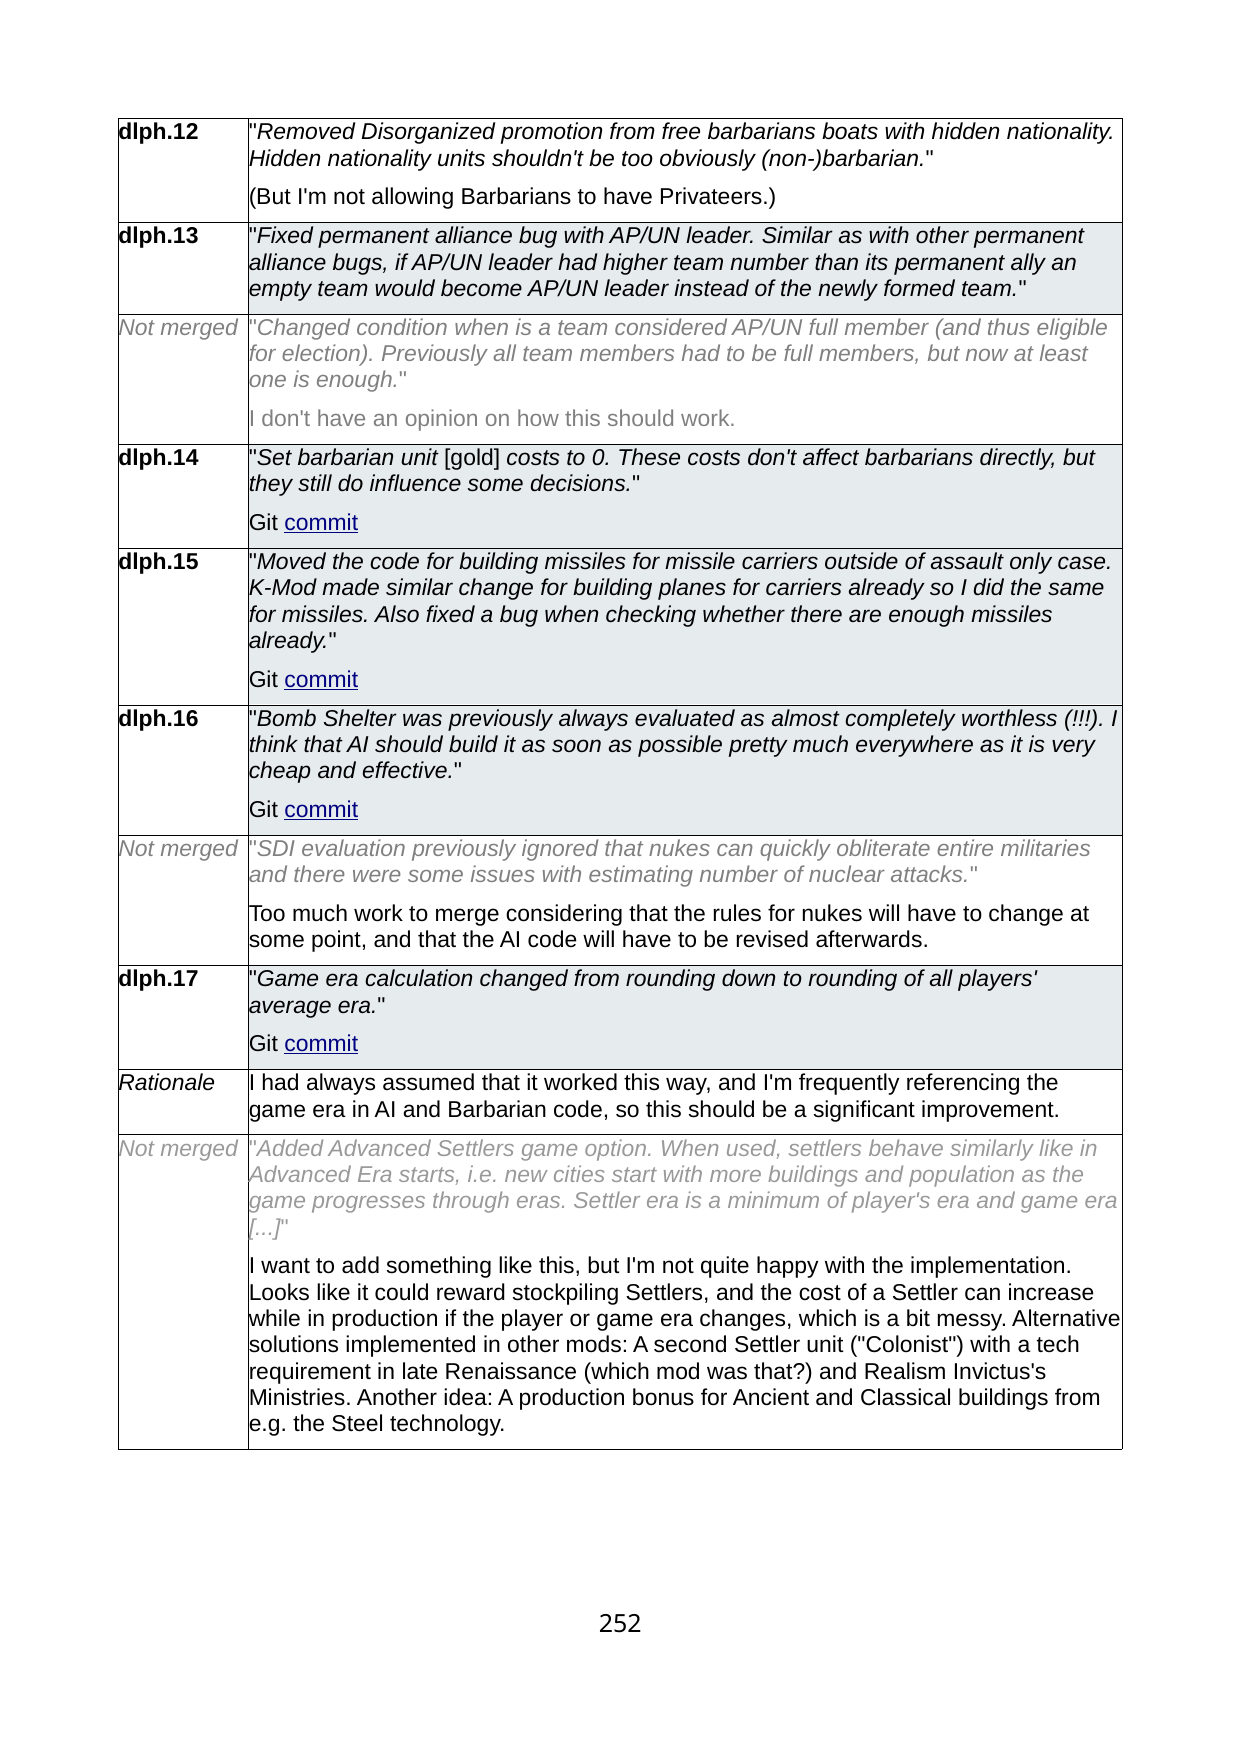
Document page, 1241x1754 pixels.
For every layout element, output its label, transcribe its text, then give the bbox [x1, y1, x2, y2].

table_cell dlph.13 [119, 223, 248, 314]
table_cell Not merged [119, 836, 248, 965]
table_cell "Added Advanced Settlers game option. When used, settlers behave similarly like in Advanced Era starts, i.e. new cities start with more buildings and population as the game progresses through eras. Settler era is a minimum of player's era and game era [...]" I want to add something like this, but I'm not quite happy with the implementation. Looks like it could reward stockpiling Settlers, and the cost of a Settler can increase while in production if the player or game era changes, which is a bit messy. Alternative solutions implemented in other mods: A second Settler unit ("Colonist") with a tech requirement in late Renaissance (which mod was that?) and Realism Invictus's Ministries. Another idea: A production bonus for Ancient and Classical buildings from e.g. the Steel technology. [249, 1135, 1122, 1449]
table_cell I had always assumed that it worked this way, and I'm frequently referencing the game era in AI and Barbarian code, so this should be a significant improvement. [249, 1070, 1122, 1134]
table_cell Not merged [119, 315, 248, 444]
table_cell Rationale [119, 1070, 248, 1134]
table_cell "Set barbarian unit [gold] costs to 0. These costs don't affect barbarians directly, but they still do influence some decisions." Git commit [249, 445, 1122, 548]
table_cell "Moved the code for building missiles for missile carriers outside of assault only case. K-Mod made similar change for building planes for carriers already so I did the same for missiles. Also fixed a bug when checking whether there are enough missiles already." Git commit [249, 549, 1122, 704]
table_cell dlph.14 [119, 445, 248, 548]
table_cell "Fixed permanent alliance bug with AP/UN leader. Similar as with other permanent alliance bugs, if AP/UN leader had higher team number than its permanent ally an empty team would become AP/UN leader instead of the newly formed team." [249, 223, 1122, 314]
table_cell "Game era calculation changed from rounding down to rounding of all players' average era." Git commit [249, 966, 1122, 1069]
table_cell dlph.12 [119, 119, 248, 222]
table_cell "Changed condition when is a team considered AP/UN full member (and thus eligible for election). Previously all team members had to be full members, but now at least one is enough." I don't have an opinion on how this should work. [249, 315, 1122, 444]
table_cell dlph.15 [119, 549, 248, 704]
table_cell "Removed Disorganized promotion from free barbarians boats with hidden nationality. Hidden nationality units shouldn't be too obviously (non-)barbarian." (But I'm not allowing Barbarians to have Privateers.) [249, 119, 1122, 222]
table_cell "SDI evaluation previously ignored that nukes can quickly obliterate entire militaries and there were some issues with estimating number of nuclear attacks." Too much work to merge considering that the rules for nukes will have to change at some point, and that the AI code will have to be revised afterwards. [249, 836, 1122, 965]
table_cell dlph.17 [119, 966, 248, 1069]
table_cell dlph.16 [119, 706, 248, 835]
table_cell "Bomb Shelter was previously always evaluated as almost completely worthless (!!!). I think that AI should build it as soon as possible pretty much everywhere as it is very cheap and effective." Git commit [249, 706, 1122, 835]
table_cell Not merged [119, 1135, 248, 1449]
